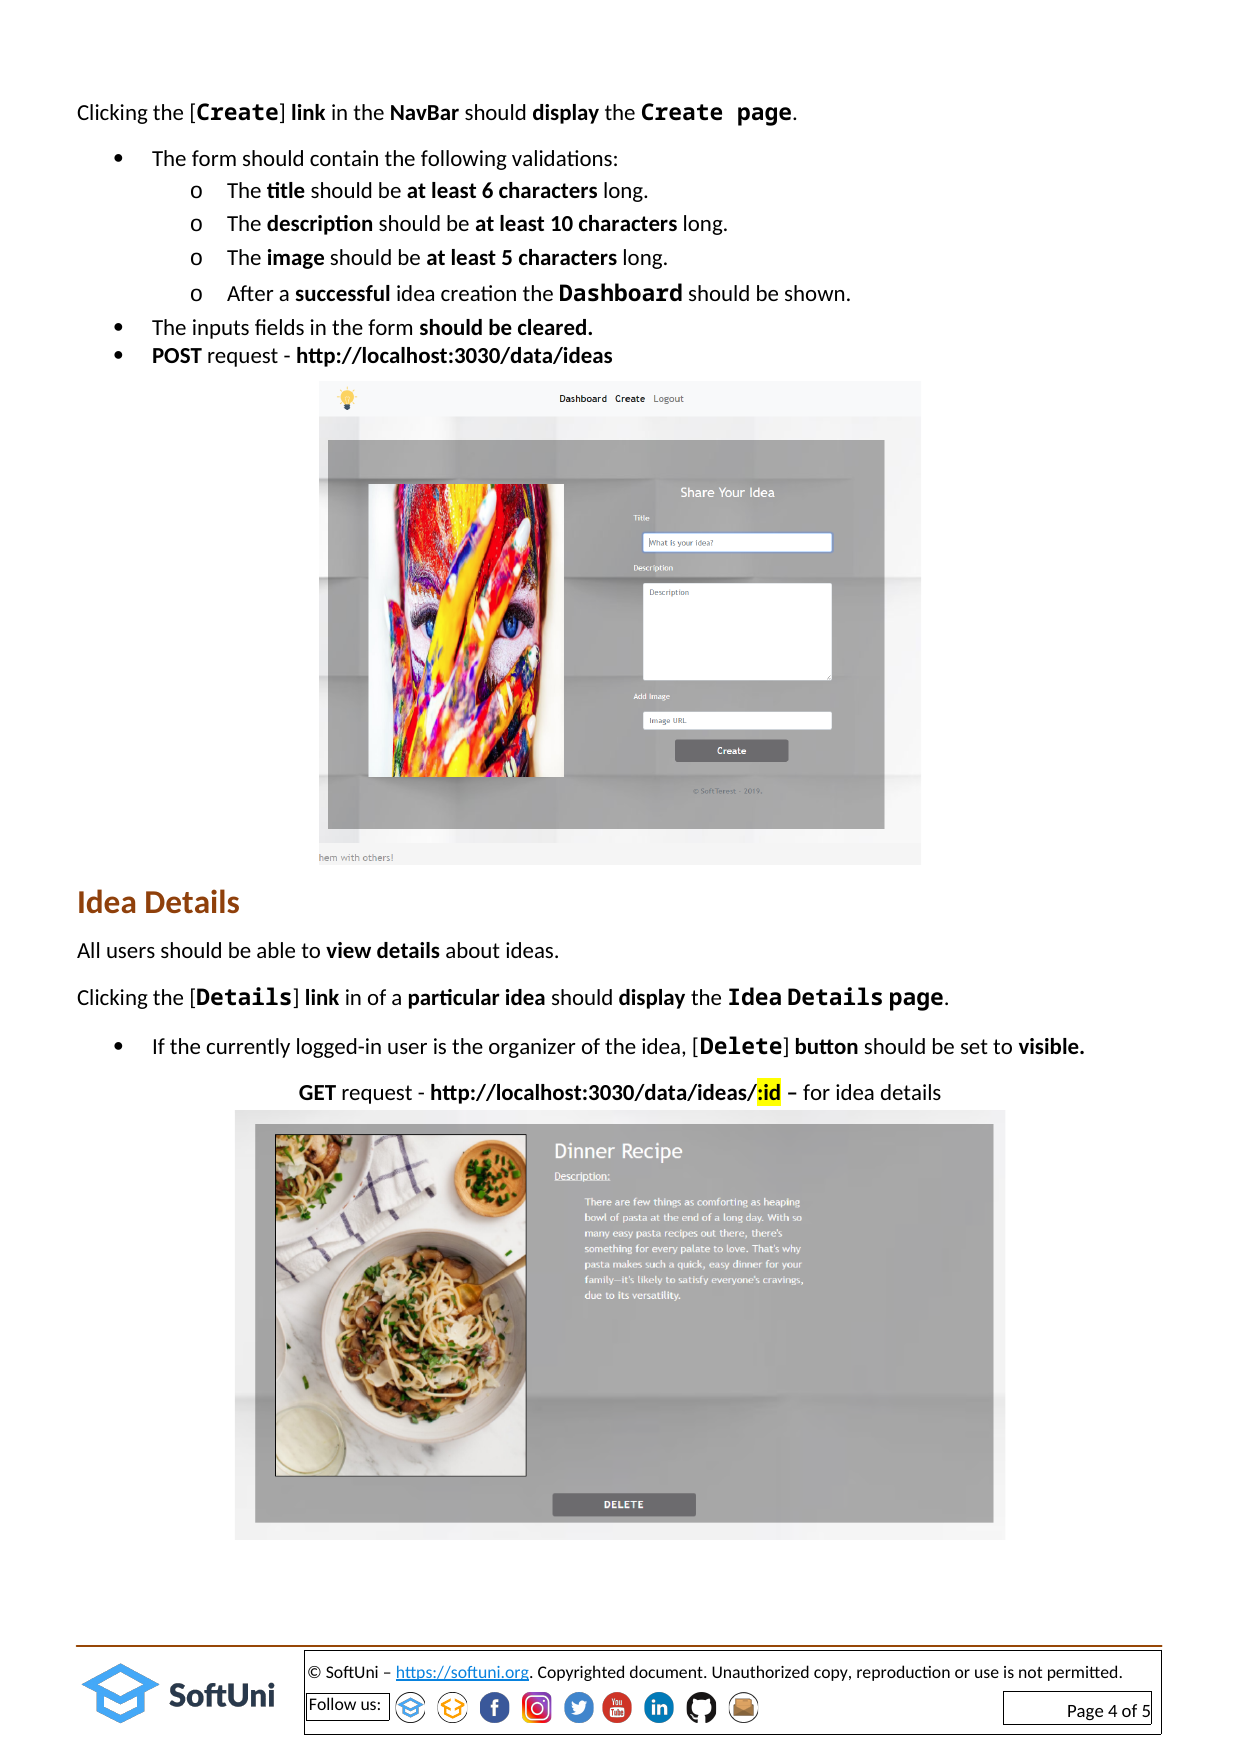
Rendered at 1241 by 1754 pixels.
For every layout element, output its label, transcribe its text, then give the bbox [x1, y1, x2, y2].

list The title should be at least 6 characters long. [189, 176, 1163, 205]
picture [522, 1692, 552, 1723]
text GET request - http://localhost:3030/data/ideas/:id – for idea details [77, 1078, 1163, 1110]
subtitle Idea Details [77, 881, 1163, 922]
text Clicking the [Create] link in the NavBar should display the Create page. [77, 95, 1163, 127]
picture [602, 1692, 632, 1723]
picture [644, 1692, 653, 1701]
list The form should contain the following validations: [114, 144, 1163, 172]
picture [564, 1692, 594, 1723]
list The inputs fields in the form should be cleared. [114, 313, 1163, 341]
text Clicking the [Details] link in of a particular idea should display the Idea Details page. [77, 981, 1163, 1012]
picture [319, 381, 922, 865]
picture [480, 1692, 510, 1723]
picture [665, 1692, 674, 1701]
picture [658, 1705, 667, 1714]
list POST request - http://localhost:3030/data/ideas [114, 341, 1163, 369]
list The image should be at least 5 characters long. [189, 243, 1163, 272]
picture [437, 1692, 468, 1723]
picture [395, 1692, 425, 1723]
text All users should be able to view details about ideas. [77, 936, 1163, 964]
picture [234, 1110, 1006, 1540]
list If the currently logged-in user is the organizer of the idea, [Delete] button should be set to visible. [114, 1029, 1163, 1061]
picture [75, 1658, 281, 1729]
picture [686, 1692, 717, 1723]
picture [728, 1692, 759, 1723]
list The description should be at least 10 characters long. [189, 209, 1163, 239]
picture [644, 1714, 653, 1723]
picture [665, 1714, 674, 1723]
list After a successful idea creation the Dashboard should be shown. [189, 277, 1163, 308]
